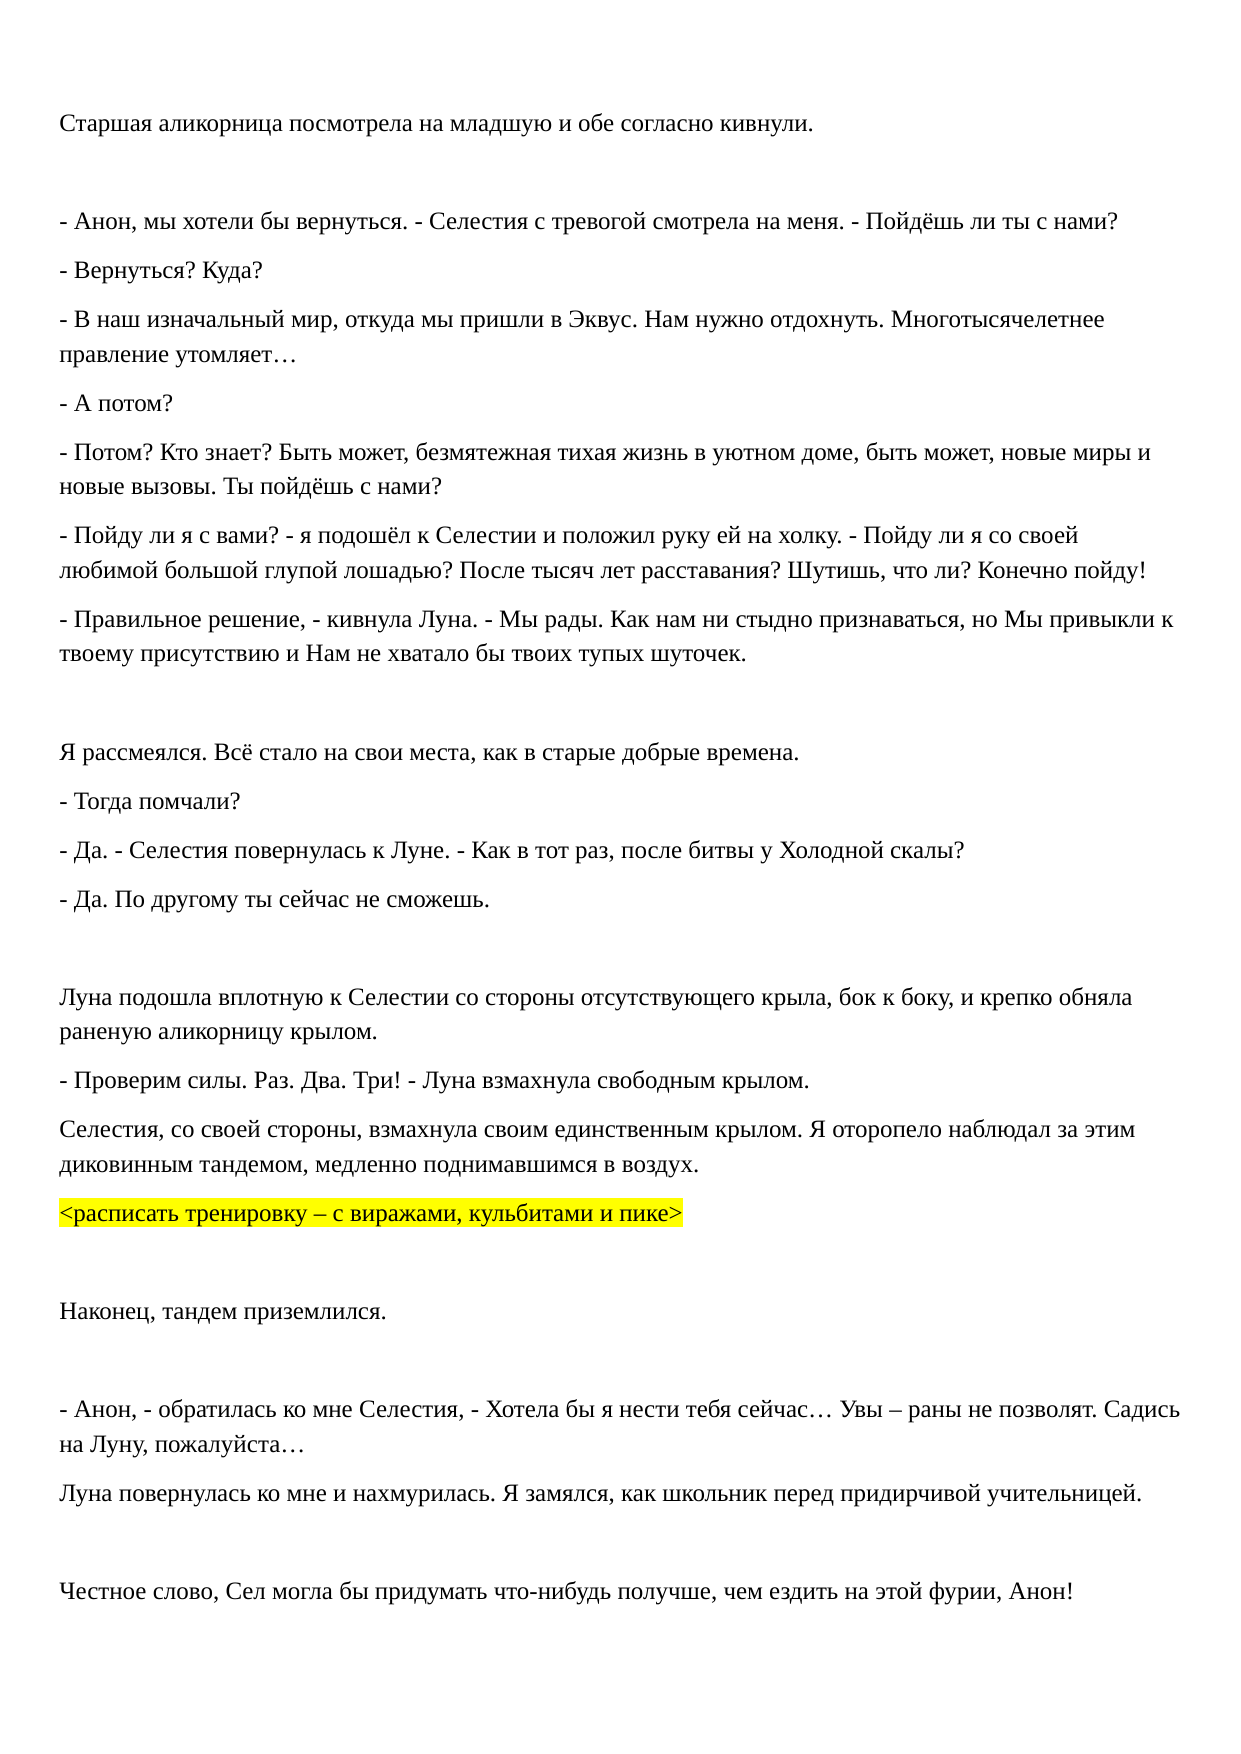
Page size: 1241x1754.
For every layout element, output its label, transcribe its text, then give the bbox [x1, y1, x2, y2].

text - Проверим силы. Раз. Два. Три! - Луна взмахнула свободным крылом. [59, 1066, 1181, 1094]
text <расписать тренировку – с виражами, кульбитами и пике> [59, 1198, 1181, 1227]
text Честное слово, Сел могла бы придумать что-нибудь получше, чем ездить на этой фурии, Анон! [59, 1576, 1181, 1605]
text - Да. По другому ты сейчас не сможешь. [59, 884, 1181, 913]
text - Да. - Селестия повернулась к Луне. - Как в тот раз, после битвы у Холодной скалы? [59, 835, 1181, 863]
text Селестия, со своей стороны, взмахнула своим единственным крылом. Я оторопело наблюдал за этим диковинным тандемом, медленно поднимавшимся в воздух. [59, 1114, 1181, 1178]
text Старшая аликорница посмотрела на младшую и обе согласно кивнули. [59, 108, 1181, 137]
text - Анон, - обратилась ко мне Селестия, - Хотела бы я нести тебя сейчас… Увы – раны не позволят. Садись на Луну, пожалуйста… [59, 1394, 1181, 1458]
text - Пойду ли я с вами? - я подошёл к Селестии и положил руку ей на холку. - Пойду ли я со своей любимой большой глупой лошадью? После тысяч лет расставания? Шутишь, что ли? Конечно пойду! [59, 521, 1181, 584]
text Я рассмеялся. Всё стало на свои места, как в старые добрые времена. [59, 737, 1181, 765]
text - А потом? [59, 388, 1181, 417]
text Луна подошла вплотную к Селестии со стороны отсутствующего крыла, бок к боку, и крепко обняла раненую аликорницу крылом. [59, 982, 1181, 1045]
text Луна повернулась ко мне и нахмурилась. Я замялся, как школьник перед придирчивой учительницей. [59, 1478, 1181, 1507]
text - Потом? Кто знает? Быть может, безмятежная тихая жизнь в уютном доме, быть может, новые миры и новые вызовы. Ты пойдёшь с нами? [59, 437, 1181, 500]
text Наконец, тандем приземлился. [59, 1296, 1181, 1325]
text - Анон, мы хотели бы вернуться. - Селестия с тревогой смотрела на меня. - Пойдёшь ли ты с нами? [59, 206, 1181, 235]
text - Тогда помчали? [59, 786, 1181, 814]
text - В наш изначальный мир, откуда мы пришли в Эквус. Нам нужно отдохнуть. Многотысячелетнее правление утомляет… [59, 304, 1181, 368]
text - Правильное решение, - кивнула Луна. - Мы рады. Как нам ни стыдно признаваться, но Мы привыкли к твоему присутствию и Нам не хватало бы твоих тупых шуточек. [59, 604, 1181, 667]
text - Вернуться? Куда? [59, 255, 1181, 284]
